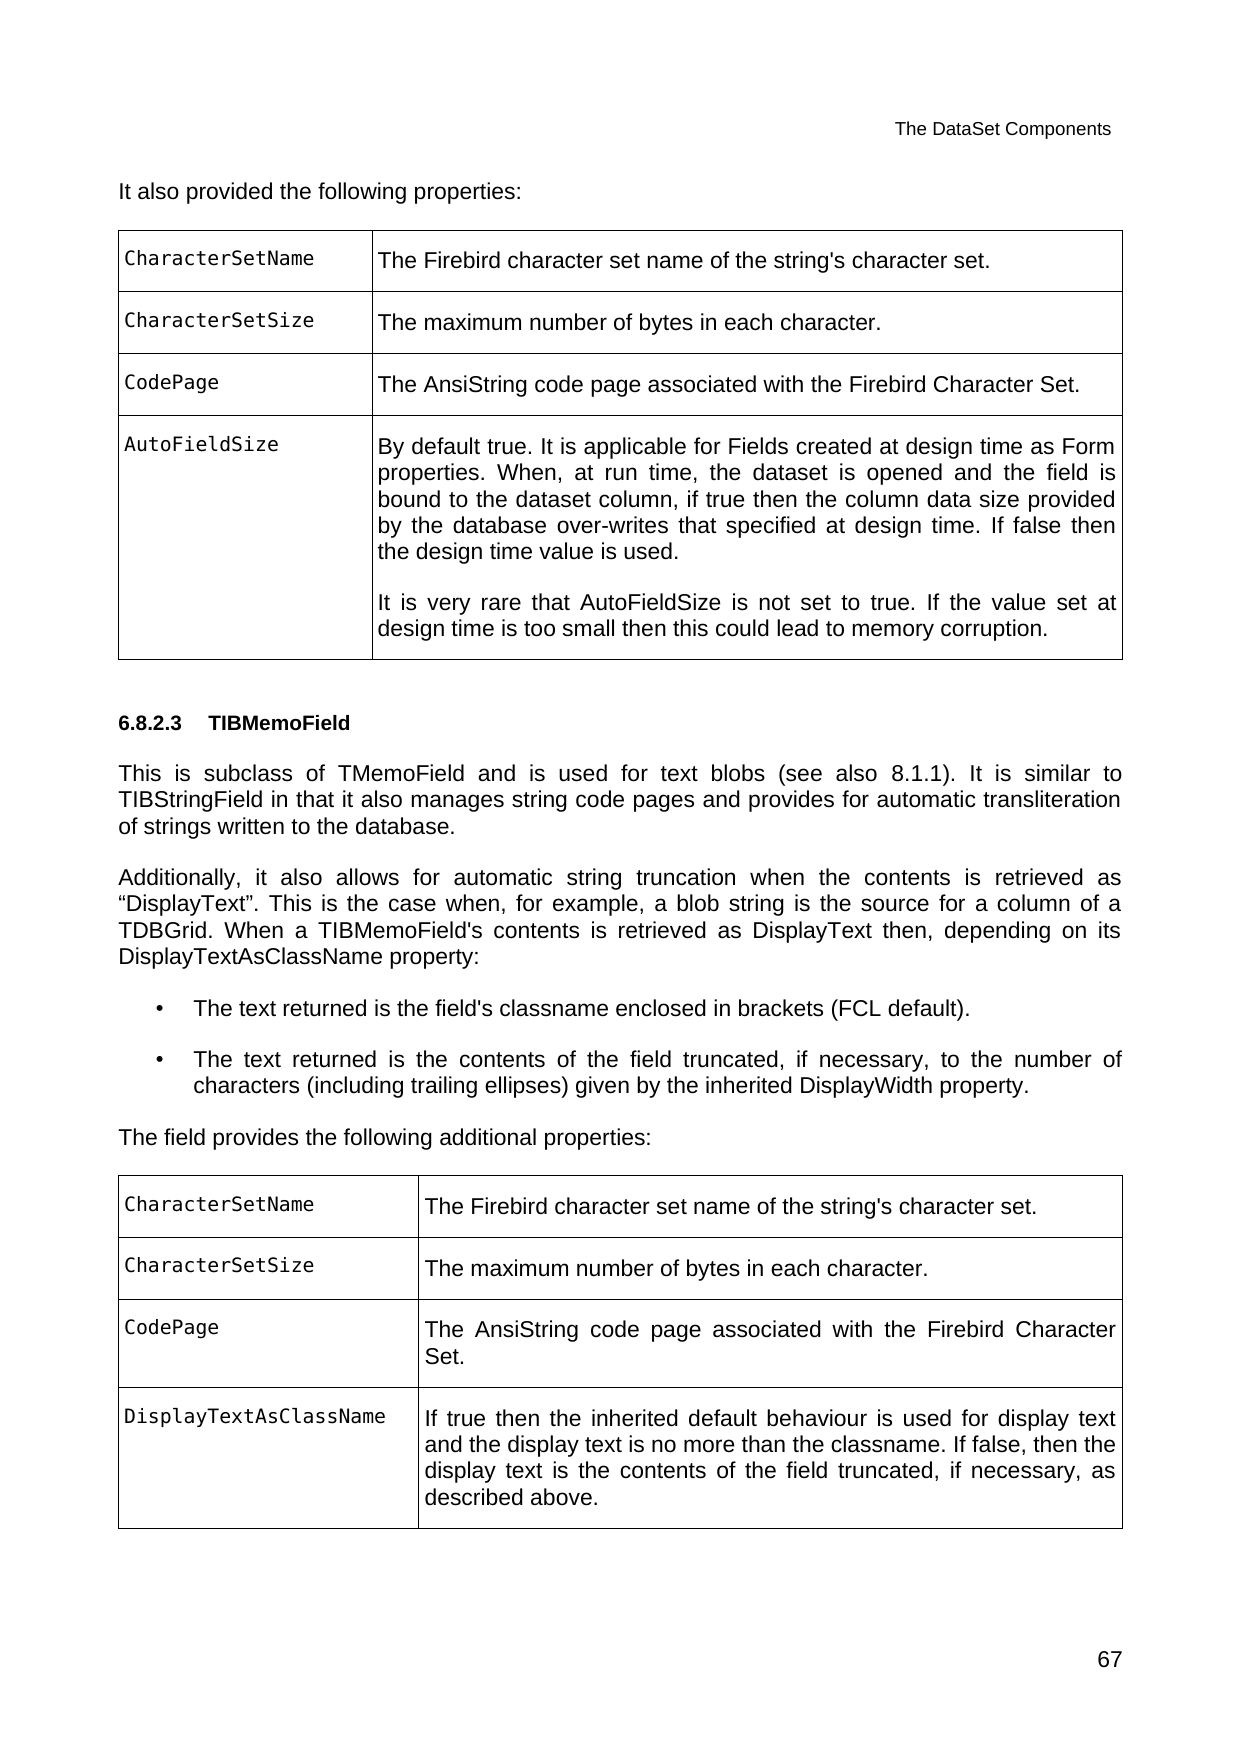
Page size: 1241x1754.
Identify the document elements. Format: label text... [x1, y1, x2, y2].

list The text returned is the field's classname enclosed in brackets (FCL default). [156, 994, 1122, 1021]
table_cell The AnsiString code page associated with the Firebird Character Set. [419, 1300, 1122, 1387]
text This is subclass of TMemoField and is used for text blobs (see also 8.1.1). It is similar to TIBStringField in that it also manages string code pages and provides for automatic transliteration of strings written to the database. [118, 760, 1122, 839]
table_cell CharacterSetSize [119, 1238, 418, 1299]
table_header The Firebird character set name of the string's character set. [419, 1176, 1122, 1237]
table_cell CodePage [119, 1300, 418, 1387]
subtitle TIBMemoField [118, 711, 1122, 734]
table_cell The maximum number of bytes in each character. [373, 292, 1122, 353]
table_cell If true then the inherited default behaviour is used for display text and the display text is no more than the classname. If false, then the display text is the contents of the field truncated, if necessary, as described above. [419, 1388, 1122, 1528]
table_cell The AnsiString code page associated with the Firebird Character Set. [373, 354, 1122, 415]
text Additionally, it also allows for automatic string truncation when the contents is retrieved as “DisplayText”. This is the case when, for example, a blob string is the source for a column of a TDBGrid. When a TIBMemoField's contents is retrieved as DisplayText then, depending on its DisplayTextAsClassName property: [118, 864, 1122, 969]
list The text returned is the contents of the field truncated, if necessary, to the number of characters (including trailing ellipses) given by the inherited DisplayWidth property. [156, 1046, 1122, 1098]
text The field provides the following additional properties: [118, 1123, 1122, 1150]
table_cell By default true. It is applicable for Fields created at design time as Form properties. When, at run time, the dataset is opened and the field is bound to the dataset column, if true then the column data size provided by the database over-writes that specified at design time. If false then the design time value is used. It is very rare that AutoFieldSize is not set to true. If the value set at design time is too small then this could lead to memory corruption. [373, 416, 1122, 659]
table_cell AutoFieldSize [119, 416, 372, 659]
table_header CharacterSetName [119, 231, 372, 291]
table_header CharacterSetName [119, 1176, 418, 1237]
table_cell DisplayTextAsClassName [119, 1388, 418, 1528]
table_cell CodePage [119, 354, 372, 415]
text It also provided the following properties: [118, 178, 1122, 204]
table_cell The maximum number of bytes in each character. [419, 1238, 1122, 1299]
table_header The Firebird character set name of the string's character set. [373, 231, 1122, 291]
table_cell CharacterSetSize [119, 292, 372, 353]
